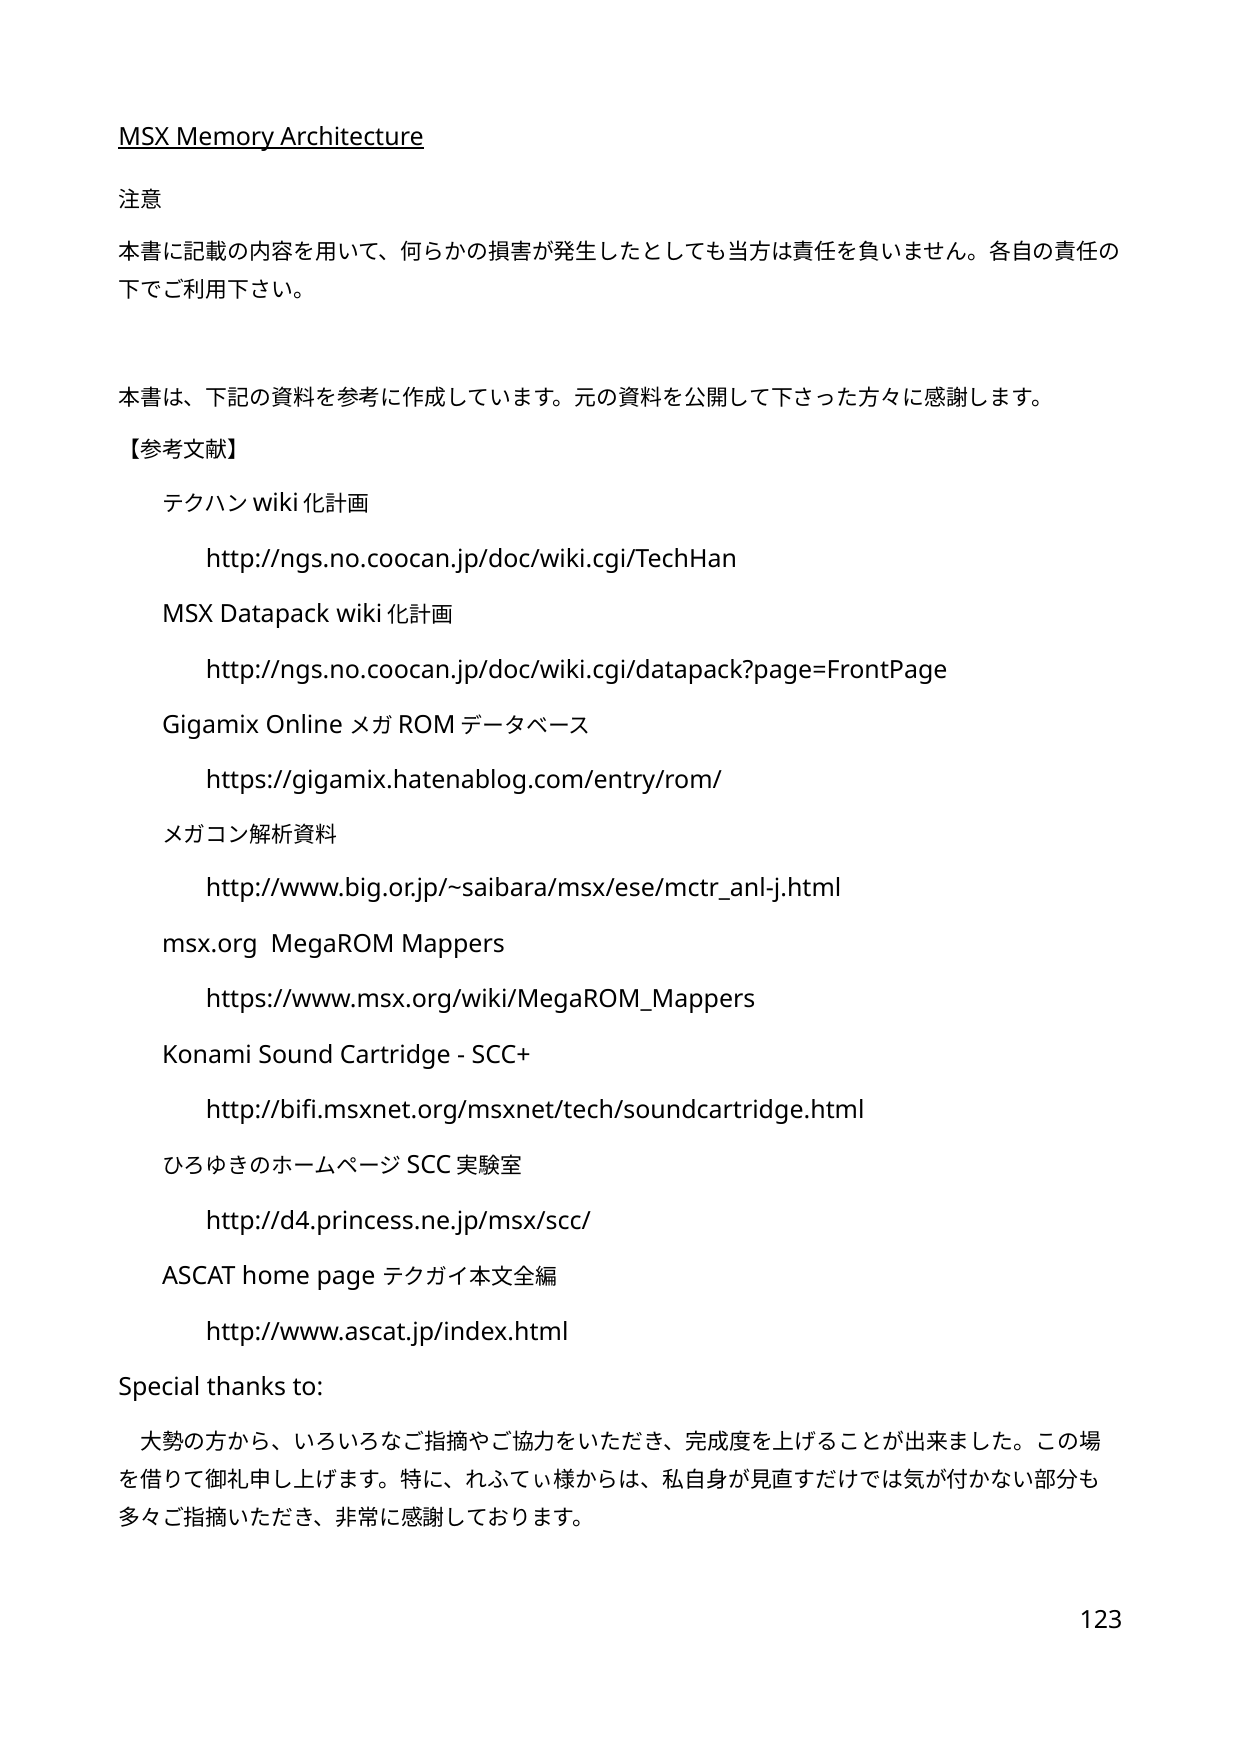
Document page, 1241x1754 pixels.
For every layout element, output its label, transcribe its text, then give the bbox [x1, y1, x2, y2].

text http://bifi.msxnet.org/msxnet/tech/soundcartridge.html [118, 1092, 1122, 1126]
text ASCAT home page テクガイ本文全編 [118, 1258, 1122, 1292]
text 本書に記載の内容を用いて、何らかの損害が発生したとしても当方は責任を負いません。各自の責任の下でご利用下さい。 [118, 234, 1122, 304]
text 【参考文献】 [118, 432, 1122, 464]
text http://ngs.no.coocan.jp/doc/wiki.cgi/TechHan [118, 540, 1122, 574]
text メガコン解析資料 [118, 817, 1122, 849]
text Konami Sound Cartridge - SCC+ [118, 1036, 1122, 1070]
text 注意 [118, 182, 1122, 213]
text https://gigamix.hatenablog.com/entry/rom/ [118, 762, 1122, 796]
text http://www.ascat.jp/index.html [118, 1313, 1122, 1347]
text MSX Datapack wiki化計画 [118, 596, 1122, 630]
text Special thanks to: [118, 1369, 1122, 1403]
text Gigamix Online メガROMデータベース [118, 707, 1122, 741]
text http://ngs.no.coocan.jp/doc/wiki.cgi/datapack?page=FrontPage [118, 651, 1122, 685]
text https://www.msx.org/wiki/MegaROM_Mappers [118, 981, 1122, 1015]
text テクハンwiki化計画 [118, 485, 1122, 519]
text 本書は、下記の資料を参考に作成しています。元の資料を公開して下さった方々に感謝します。 [118, 380, 1122, 412]
text 大勢の方から、いろいろなご指摘やご協力をいただき、完成度を上げることが出来ました。この場を借りて御礼申し上げます。特に、れふてぃ様からは、私自身が見直すだけでは気が付かない部分も多々ご指摘いただき、非常に感謝しております。 [118, 1424, 1122, 1532]
text msx.org MegaROM Mappers [118, 925, 1122, 959]
text http://d4.princess.ne.jp/msx/scc/ [118, 1202, 1122, 1237]
text ひろゆきのホームページ SCC実験室 [118, 1147, 1122, 1181]
text http://www.big.or.jp/~saibara/msx/ese/mctr_anl-j.html [118, 870, 1122, 904]
